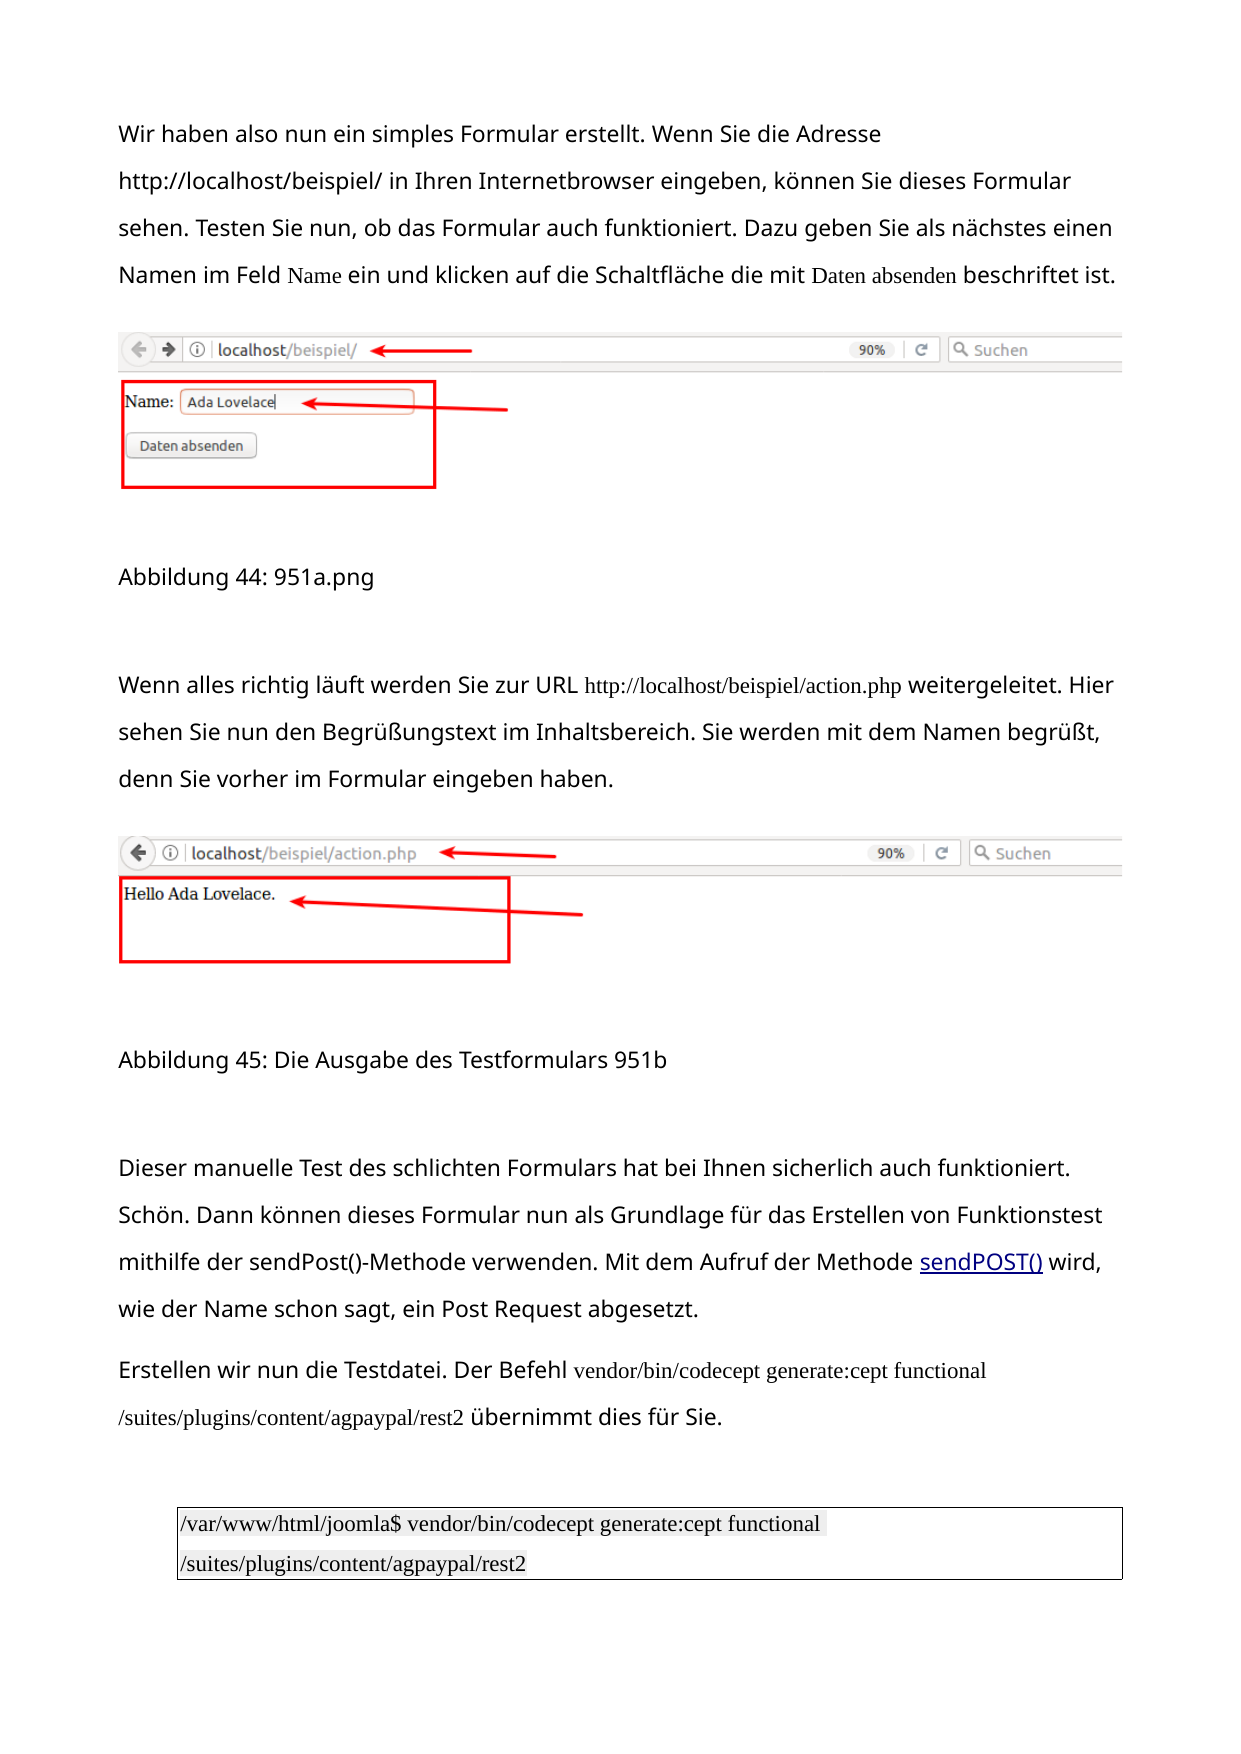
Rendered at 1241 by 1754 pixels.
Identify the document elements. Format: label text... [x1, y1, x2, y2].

picture [118, 332, 1123, 561]
text /var/www/html/joomla$ vendor/bin/codecept generate:cept functional /suites/plugins/content/agpaypal/rest2 [178, 1508, 1122, 1579]
text Dieser manuelle Test des schlichten Formulars hat bei Ihnen sicherlich auch funktioniert. Schön. Dann können dieses Formular nun als Grundlage für das Erstellen von Funktionstest mithilfe der sendPost()-Methode verwenden. Mit dem Aufruf der Methode sendPOST() wird, wie der Name schon sagt, ein Post Request abgesetzt. [118, 1152, 1122, 1324]
picture [118, 836, 1123, 1044]
text Abbildung 44: 951a.png [118, 561, 1122, 592]
text Abbildung 45: Die Ausgabe des Testformulars 951b [118, 1044, 1122, 1075]
text Wir haben also nun ein simples Formular erstellt. Wenn Sie die Adresse http://localhost/beispiel/ in Ihren Internetbrowser eingeben, können Sie dieses Formular sehen. Testen Sie nun, ob das Formular auch funktioniert. Dazu geben Sie als nächstes einen Namen im Feld Name ein und klicken auf die Schaltfläche die mit Daten absenden beschriftet ist. [118, 118, 1122, 290]
text Erstellen wir nun die Testdatei. Der Befehl vendor/bin/codecept generate:cept functional /suites/plugins/content/agpaypal/rest2 übernimmt dies für Sie. [118, 1354, 1122, 1432]
text Wenn alles richtig läuft werden Sie zur URL http://localhost/beispiel/action.php weitergeleitet. Hier sehen Sie nun den Begrüßungstext im Inhaltsbereich. Sie werden mit dem Namen begrüßt, denn Sie vorher im Formular eingeben haben. [118, 669, 1122, 794]
